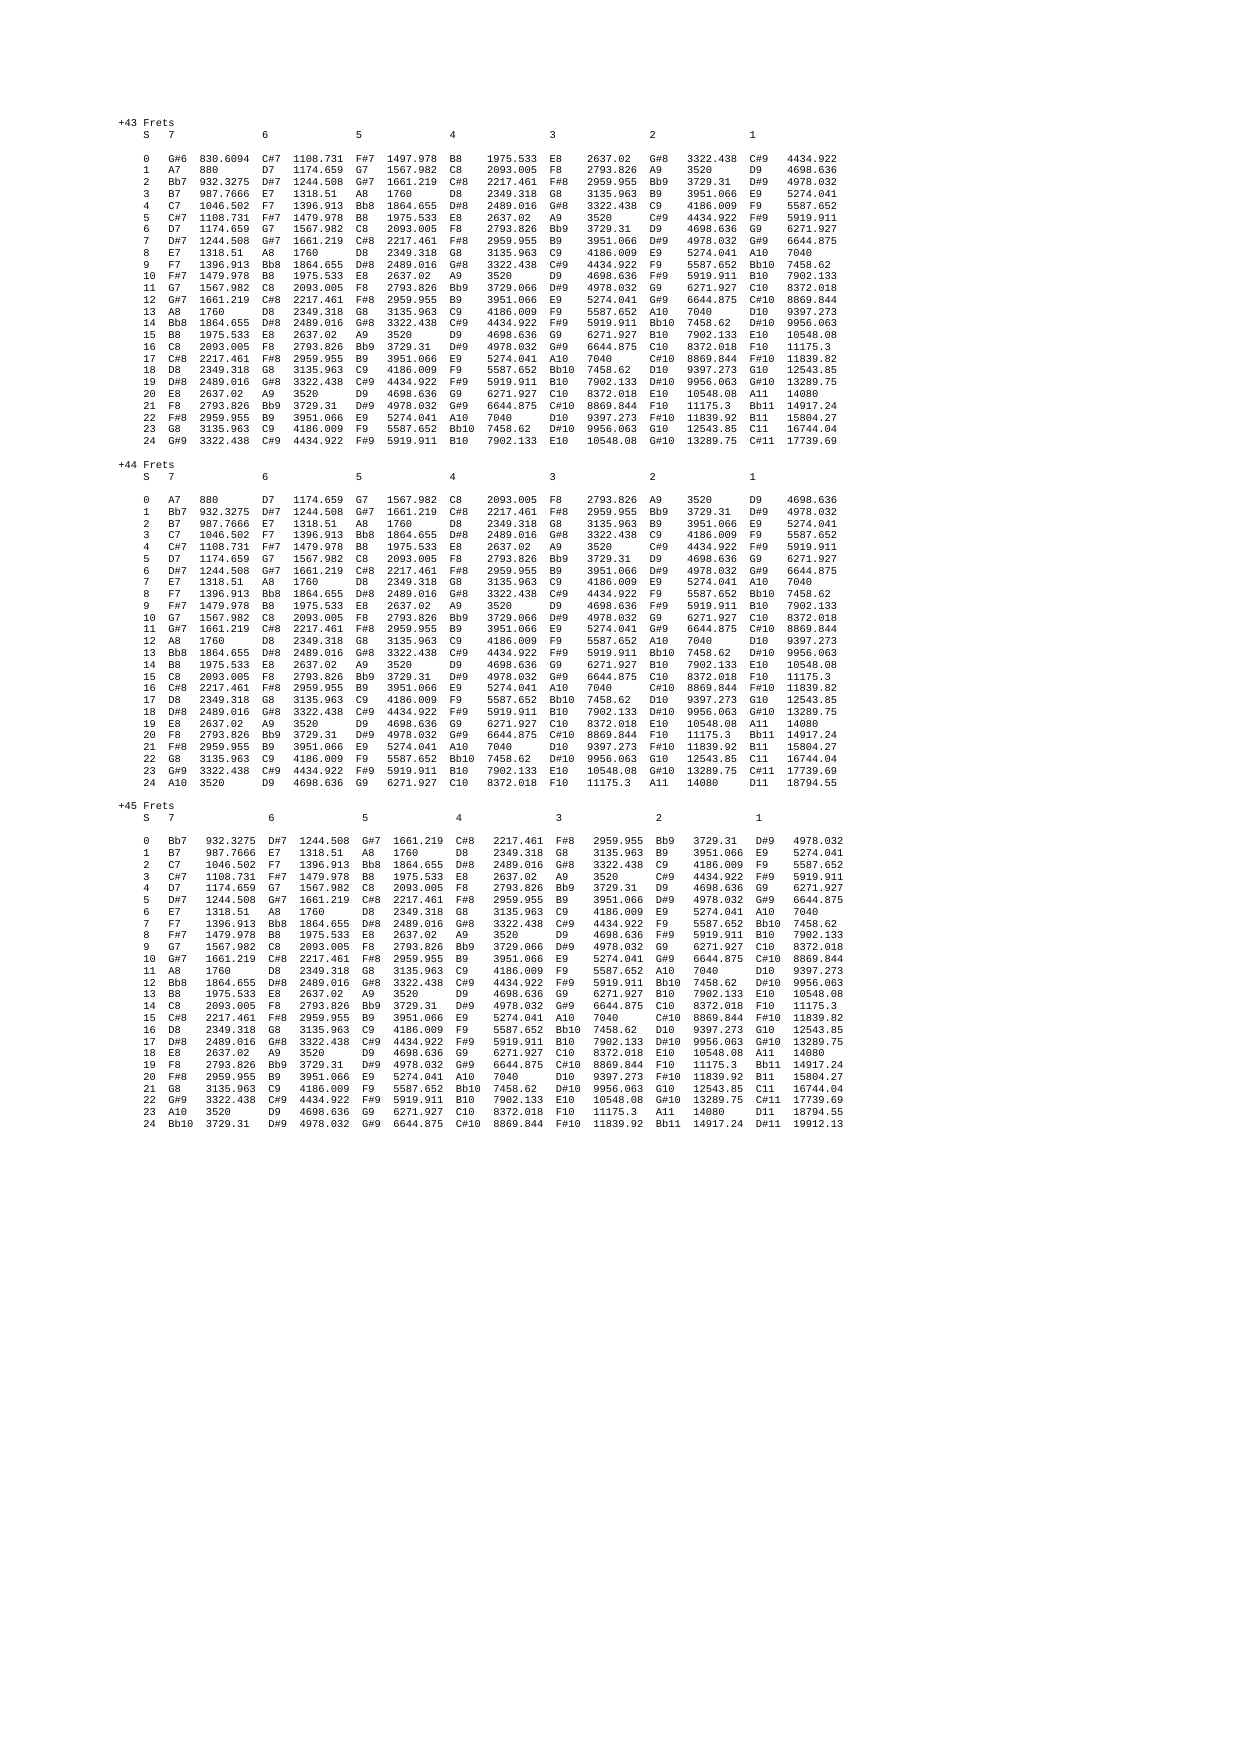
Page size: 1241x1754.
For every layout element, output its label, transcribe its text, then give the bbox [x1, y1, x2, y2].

text +45 Frets [118, 801, 1122, 813]
text 20 E8 2637.02 A9 3520 D9 4698.636 G9 6271.927 C10 8372.018 E10 10548.08 A11 14080 [118, 389, 1122, 401]
text 9 F7 1396.913 Bb8 1864.655 D#8 2489.016 G#8 3322.438 C#9 4434.922 F9 5587.652 Bb10 7458.62 [118, 259, 1122, 271]
text S 7 6 5 4 3 2 1 [118, 813, 1122, 824]
text 0 Bb7 932.3275 D#7 1244.508 G#7 1661.219 C#8 2217.461 F#8 2959.955 Bb9 3729.31 D#9 4978.032 [118, 836, 1122, 848]
text 23 A10 3520 D9 4698.636 G9 6271.927 C10 8372.018 F10 11175.3 A11 14080 D11 18794.55 [118, 1107, 1122, 1119]
text 13 A8 1760 D8 2349.318 G8 3135.963 C9 4186.009 F9 5587.652 A10 7040 D10 9397.273 [118, 306, 1122, 318]
text 12 G#7 1661.219 C#8 2217.461 F#8 2959.955 B9 3951.066 E9 5274.041 G#9 6644.875 C#10 8869.844 [118, 295, 1122, 306]
text 18 D8 2349.318 G8 3135.963 C9 4186.009 F9 5587.652 Bb10 7458.62 D10 9397.273 G10 12543.85 [118, 365, 1122, 377]
text 7 F7 1396.913 Bb8 1864.655 D#8 2489.016 G#8 3322.438 C#9 4434.922 F9 5587.652 Bb10 7458.62 [118, 918, 1122, 930]
text 22 F#8 2959.955 B9 3951.066 E9 5274.041 A10 7040 D10 9397.273 F#10 11839.92 B11 15804.27 [118, 412, 1122, 424]
text 19 F8 2793.826 Bb9 3729.31 D#9 4978.032 G#9 6644.875 C#10 8869.844 F10 11175.3 Bb11 14917.24 [118, 1060, 1122, 1072]
text 6 D#7 1244.508 G#7 1661.219 C#8 2217.461 F#8 2959.955 B9 3951.066 D#9 4978.032 G#9 6644.875 [118, 565, 1122, 577]
text 24 Bb10 3729.31 D#9 4978.032 G#9 6644.875 C#10 8869.844 F#10 11839.92 Bb11 14917.24 D#11 19912.13 [118, 1119, 1122, 1130]
text 24 G#9 3322.438 C#9 4434.922 F#9 5919.911 B10 7902.133 E10 10548.08 G#10 13289.75 C#11 17739.69 [118, 436, 1122, 448]
text 10 G7 1567.982 C8 2093.005 F8 2793.826 Bb9 3729.066 D#9 4978.032 G9 6271.927 C10 8372.018 [118, 612, 1122, 624]
text 3 B7 987.7666 E7 1318.51 A8 1760 D8 2349.318 G8 3135.963 B9 3951.066 E9 5274.041 [118, 189, 1122, 201]
text 18 E8 2637.02 A9 3520 D9 4698.636 G9 6271.927 C10 8372.018 E10 10548.08 A11 14080 [118, 1048, 1122, 1060]
text 19 E8 2637.02 A9 3520 D9 4698.636 G9 6271.927 C10 8372.018 E10 10548.08 A11 14080 [118, 718, 1122, 730]
text 23 G8 3135.963 C9 4186.009 F9 5587.652 Bb10 7458.62 D#10 9956.063 G10 12543.85 C11 16744.04 [118, 424, 1122, 436]
text 20 F8 2793.826 Bb9 3729.31 D#9 4978.032 G#9 6644.875 C#10 8869.844 F10 11175.3 Bb11 14917.24 [118, 730, 1122, 742]
text 9 G7 1567.982 C8 2093.005 F8 2793.826 Bb9 3729.066 D#9 4978.032 G9 6271.927 C10 8372.018 [118, 942, 1122, 954]
text 21 F8 2793.826 Bb9 3729.31 D#9 4978.032 G#9 6644.875 C#10 8869.844 F10 11175.3 Bb11 14917.24 [118, 401, 1122, 412]
text 5 D7 1174.659 G7 1567.982 C8 2093.005 F8 2793.826 Bb9 3729.31 D9 4698.636 G9 6271.927 [118, 554, 1122, 565]
text 22 G8 3135.963 C9 4186.009 F9 5587.652 Bb10 7458.62 D#10 9956.063 G10 12543.85 C11 16744.04 [118, 754, 1122, 766]
text 14 B8 1975.533 E8 2637.02 A9 3520 D9 4698.636 G9 6271.927 B10 7902.133 E10 10548.08 [118, 659, 1122, 671]
text 14 C8 2093.005 F8 2793.826 Bb9 3729.31 D#9 4978.032 G#9 6644.875 C10 8372.018 F10 11175.3 [118, 1001, 1122, 1013]
text 10 F#7 1479.978 B8 1975.533 E8 2637.02 A9 3520 D9 4698.636 F#9 5919.911 B10 7902.133 [118, 271, 1122, 283]
text 2 C7 1046.502 F7 1396.913 Bb8 1864.655 D#8 2489.016 G#8 3322.438 C9 4186.009 F9 5587.652 [118, 860, 1122, 871]
text 13 Bb8 1864.655 D#8 2489.016 G#8 3322.438 C#9 4434.922 F#9 5919.911 Bb10 7458.62 D#10 9956.063 [118, 648, 1122, 659]
text 4 D7 1174.659 G7 1567.982 C8 2093.005 F8 2793.826 Bb9 3729.31 D9 4698.636 G9 6271.927 [118, 883, 1122, 895]
text 13 B8 1975.533 E8 2637.02 A9 3520 D9 4698.636 G9 6271.927 B10 7902.133 E10 10548.08 [118, 989, 1122, 1001]
text 19 D#8 2489.016 G#8 3322.438 C#9 4434.922 F#9 5919.911 B10 7902.133 D#10 9956.063 G#10 13289.75 [118, 377, 1122, 389]
text S 7 6 5 4 3 2 1 [118, 130, 1122, 142]
text 4 C7 1046.502 F7 1396.913 Bb8 1864.655 D#8 2489.016 G#8 3322.438 C9 4186.009 F9 5587.652 [118, 201, 1122, 212]
text 9 F#7 1479.978 B8 1975.533 E8 2637.02 A9 3520 D9 4698.636 F#9 5919.911 B10 7902.133 [118, 601, 1122, 612]
text 17 D#8 2489.016 G#8 3322.438 C#9 4434.922 F#9 5919.911 B10 7902.133 D#10 9956.063 G#10 13289.75 [118, 1036, 1122, 1048]
text 15 B8 1975.533 E8 2637.02 A9 3520 D9 4698.636 G9 6271.927 B10 7902.133 E10 10548.08 [118, 330, 1122, 342]
text 17 D8 2349.318 G8 3135.963 C9 4186.009 F9 5587.652 Bb10 7458.62 D10 9397.273 G10 12543.85 [118, 695, 1122, 707]
text 10 G#7 1661.219 C#8 2217.461 F#8 2959.955 B9 3951.066 E9 5274.041 G#9 6644.875 C#10 8869.844 [118, 954, 1122, 966]
text 16 D8 2349.318 G8 3135.963 C9 4186.009 F9 5587.652 Bb10 7458.62 D10 9397.273 G10 12543.85 [118, 1024, 1122, 1036]
text 5 C#7 1108.731 F#7 1479.978 B8 1975.533 E8 2637.02 A9 3520 C#9 4434.922 F#9 5919.911 [118, 212, 1122, 224]
text 7 D#7 1244.508 G#7 1661.219 C#8 2217.461 F#8 2959.955 B9 3951.066 D#9 4978.032 G#9 6644.875 [118, 236, 1122, 248]
text 0 A7 880 D7 1174.659 G7 1567.982 C8 2093.005 F8 2793.826 A9 3520 D9 4698.636 [118, 495, 1122, 507]
text 5 D#7 1244.508 G#7 1661.219 C#8 2217.461 F#8 2959.955 B9 3951.066 D#9 4978.032 G#9 6644.875 [118, 895, 1122, 907]
text 0 G#6 830.6094 C#7 1108.731 F#7 1497.978 B8 1975.533 E8 2637.02 G#8 3322.438 C#9 4434.922 [118, 153, 1122, 165]
text 11 A8 1760 D8 2349.318 G8 3135.963 C9 4186.009 F9 5587.652 A10 7040 D10 9397.273 [118, 966, 1122, 977]
text 3 C7 1046.502 F7 1396.913 Bb8 1864.655 D#8 2489.016 G#8 3322.438 C9 4186.009 F9 5587.652 [118, 530, 1122, 542]
text 18 D#8 2489.016 G#8 3322.438 C#9 4434.922 F#9 5919.911 B10 7902.133 D#10 9956.063 G#10 13289.75 [118, 707, 1122, 718]
text 16 C8 2093.005 F8 2793.826 Bb9 3729.31 D#9 4978.032 G#9 6644.875 C10 8372.018 F10 11175.3 [118, 342, 1122, 353]
text 22 G#9 3322.438 C#9 4434.922 F#9 5919.911 B10 7902.133 E10 10548.08 G#10 13289.75 C#11 17739.69 [118, 1095, 1122, 1107]
text 23 G#9 3322.438 C#9 4434.922 F#9 5919.911 B10 7902.133 E10 10548.08 G#10 13289.75 C#11 17739.69 [118, 766, 1122, 777]
text 16 C#8 2217.461 F#8 2959.955 B9 3951.066 E9 5274.041 A10 7040 C#10 8869.844 F#10 11839.82 [118, 683, 1122, 695]
text 8 F7 1396.913 Bb8 1864.655 D#8 2489.016 G#8 3322.438 C#9 4434.922 F9 5587.652 Bb10 7458.62 [118, 589, 1122, 601]
text 3 C#7 1108.731 F#7 1479.978 B8 1975.533 E8 2637.02 A9 3520 C#9 4434.922 F#9 5919.911 [118, 871, 1122, 883]
text +44 Frets [118, 459, 1122, 471]
text 24 A10 3520 D9 4698.636 G9 6271.927 C10 8372.018 F10 11175.3 A11 14080 D11 18794.55 [118, 777, 1122, 789]
text 15 C8 2093.005 F8 2793.826 Bb9 3729.31 D#9 4978.032 G#9 6644.875 C10 8372.018 F10 11175.3 [118, 671, 1122, 683]
text 8 F#7 1479.978 B8 1975.533 E8 2637.02 A9 3520 D9 4698.636 F#9 5919.911 B10 7902.133 [118, 930, 1122, 942]
text 11 G7 1567.982 C8 2093.005 F8 2793.826 Bb9 3729.066 D#9 4978.032 G9 6271.927 C10 8372.018 [118, 283, 1122, 295]
text 4 C#7 1108.731 F#7 1479.978 B8 1975.533 E8 2637.02 A9 3520 C#9 4434.922 F#9 5919.911 [118, 542, 1122, 554]
text 2 Bb7 932.3275 D#7 1244.508 G#7 1661.219 C#8 2217.461 F#8 2959.955 Bb9 3729.31 D#9 4978.032 [118, 177, 1122, 189]
text 20 F#8 2959.955 B9 3951.066 E9 5274.041 A10 7040 D10 9397.273 F#10 11839.92 B11 15804.27 [118, 1072, 1122, 1083]
text 14 Bb8 1864.655 D#8 2489.016 G#8 3322.438 C#9 4434.922 F#9 5919.911 Bb10 7458.62 D#10 9956.063 [118, 318, 1122, 330]
text 2 B7 987.7666 E7 1318.51 A8 1760 D8 2349.318 G8 3135.963 B9 3951.066 E9 5274.041 [118, 518, 1122, 530]
text 11 G#7 1661.219 C#8 2217.461 F#8 2959.955 B9 3951.066 E9 5274.041 G#9 6644.875 C#10 8869.844 [118, 624, 1122, 636]
text S 7 6 5 4 3 2 1 [118, 471, 1122, 483]
text 1 Bb7 932.3275 D#7 1244.508 G#7 1661.219 C#8 2217.461 F#8 2959.955 Bb9 3729.31 D#9 4978.032 [118, 507, 1122, 518]
text 6 D7 1174.659 G7 1567.982 C8 2093.005 F8 2793.826 Bb9 3729.31 D9 4698.636 G9 6271.927 [118, 224, 1122, 236]
text 1 B7 987.7666 E7 1318.51 A8 1760 D8 2349.318 G8 3135.963 B9 3951.066 E9 5274.041 [118, 848, 1122, 860]
text 1 A7 880 D7 1174.659 G7 1567.982 C8 2093.005 F8 2793.826 A9 3520 D9 4698.636 [118, 165, 1122, 177]
text 12 Bb8 1864.655 D#8 2489.016 G#8 3322.438 C#9 4434.922 F#9 5919.911 Bb10 7458.62 D#10 9956.063 [118, 977, 1122, 989]
text 8 E7 1318.51 A8 1760 D8 2349.318 G8 3135.963 C9 4186.009 E9 5274.041 A10 7040 [118, 248, 1122, 259]
text 17 C#8 2217.461 F#8 2959.955 B9 3951.066 E9 5274.041 A10 7040 C#10 8869.844 F#10 11839.82 [118, 353, 1122, 365]
text 7 E7 1318.51 A8 1760 D8 2349.318 G8 3135.963 C9 4186.009 E9 5274.041 A10 7040 [118, 577, 1122, 589]
text 12 A8 1760 D8 2349.318 G8 3135.963 C9 4186.009 F9 5587.652 A10 7040 D10 9397.273 [118, 636, 1122, 648]
text 21 G8 3135.963 C9 4186.009 F9 5587.652 Bb10 7458.62 D#10 9956.063 G10 12543.85 C11 16744.04 [118, 1083, 1122, 1095]
text 15 C#8 2217.461 F#8 2959.955 B9 3951.066 E9 5274.041 A10 7040 C#10 8869.844 F#10 11839.82 [118, 1013, 1122, 1024]
text 6 E7 1318.51 A8 1760 D8 2349.318 G8 3135.963 C9 4186.009 E9 5274.041 A10 7040 [118, 907, 1122, 918]
text +43 Frets [118, 118, 1122, 130]
text 21 F#8 2959.955 B9 3951.066 E9 5274.041 A10 7040 D10 9397.273 F#10 11839.92 B11 15804.27 [118, 742, 1122, 754]
